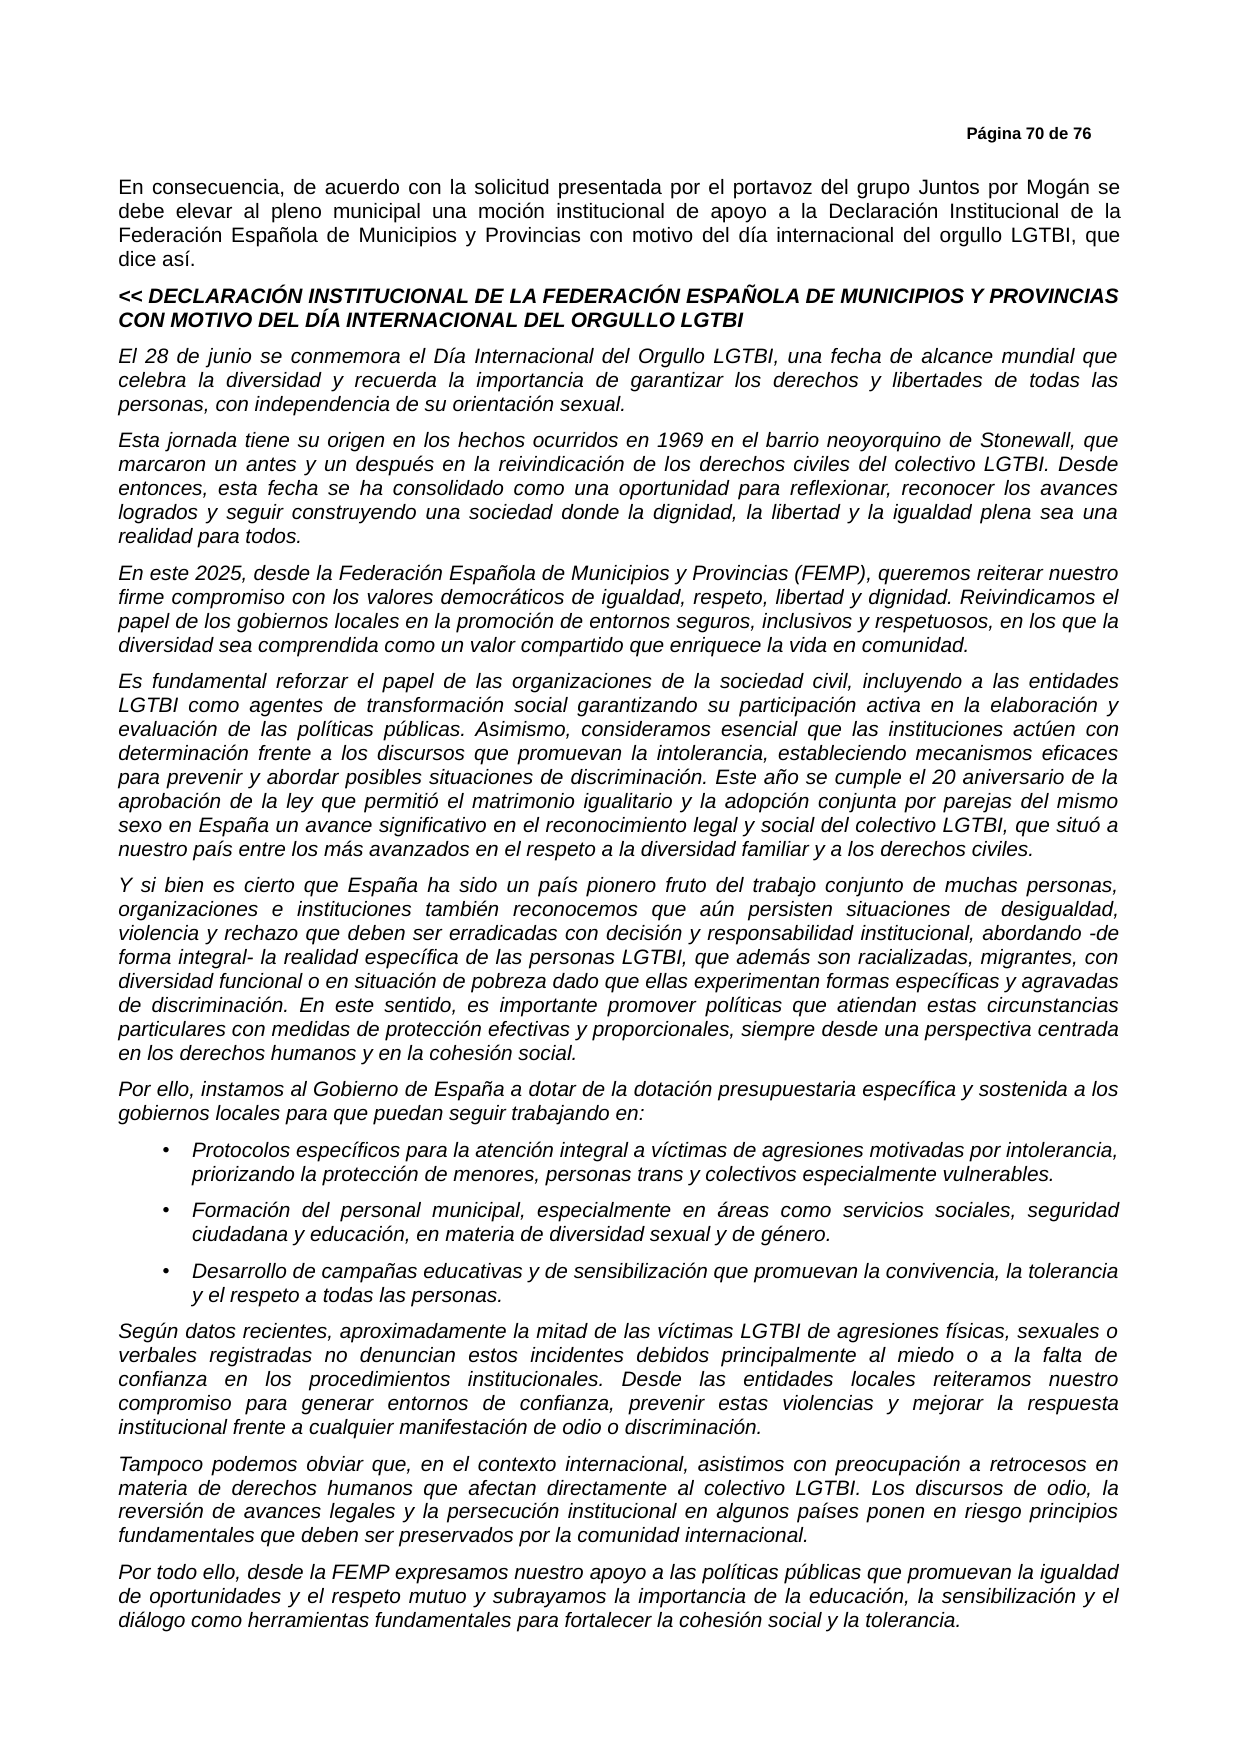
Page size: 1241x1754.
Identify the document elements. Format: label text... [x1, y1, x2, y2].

text Es fundamental reforzar el papel de las organizaciones de la sociedad civil, incluyendo a las entidades LGTBI como agentes de transformación social garantizando su participación activa en la elaboración y evaluación de las políticas públicas. Asimismo, consideramos esencial que las instituciones actúen con determinación frente a los discursos que promuevan la intolerancia, estableciendo mecanismos eficaces para prevenir y abordar posibles situaciones de discriminación. Este año se cumple el 20 aniversario de la aprobación de la ley que permitió el matrimonio igualitario y la adopción conjunta por parejas del mismo sexo en España un avance significativo en el reconocimiento legal y social del colectivo LGTBI, que situó a nuestro país entre los más avanzados en el respeto a la diversidad familiar y a los derechos civiles. [118, 669, 1122, 861]
text Según datos recientes, aproximadamente la mitad de las víctimas LGTBI de agresiones físicas, sexuales o verbales registradas no denuncian estos incidentes debidos principalmente al miedo o a la falta de confianza en los procedimientos institucionales. Desde las entidades locales reiteramos nuestro compromiso para generar entornos de confianza, prevenir estas violencias y mejorar la respuesta institucional frente a cualquier manifestación de odio o discriminación. [118, 1319, 1122, 1439]
text << DECLARACIÓN INSTITUCIONAL DE LA FEDERACIÓN ESPAÑOLA DE MUNICIPIOS Y PROVINCIAS CON MOTIVO DEL DÍA INTERNACIONAL DEL ORGULLO LGTBI [118, 283, 1122, 331]
text Por ello, instamos al Gobierno de España a dotar de la dotación presupuestaria específica y sostenida a los gobiernos locales para que puedan seguir trabajando en: [118, 1077, 1122, 1125]
list Desarrollo de campañas educativas y de sensibilización que promuevan la convivencia, la tolerancia y el respeto a todas las personas. [162, 1259, 1122, 1307]
text El 28 de junio se conmemora el Día Internacional del Orgullo LGTBI, una fecha de alcance mundial que celebra la diversidad y recuerda la importancia de garantizar los derechos y libertades de todas las personas, con independencia de su orientación sexual. [118, 344, 1122, 416]
text Tampoco podemos obviar que, en el contexto internacional, asistimos con preocupación a retrocesos en materia de derechos humanos que afectan directamente al colectivo LGTBI. Los discursos de odio, la reversión de avances legales y la persecución institucional en algunos países ponen en riesgo principios fundamentales que deben ser preservados por la comunidad internacional. [118, 1451, 1122, 1547]
text En este 2025, desde la Federación Española de Municipios y Provincias (FEMP), queremos reiterar nuestro firme compromiso con los valores democráticos de igualdad, respeto, libertad y dignidad. Reivindicamos el papel de los gobiernos locales en la promoción de entornos seguros, inclusivos y respetuosos, en los que la diversidad sea comprendida como un valor compartido que enriquece la vida en comunidad. [118, 561, 1122, 656]
list Protocolos específicos para la atención integral a víctimas de agresiones motivadas por intolerancia, priorizando la protección de menores, personas trans y colectivos especialmente vulnerables. [162, 1138, 1122, 1186]
list Formación del personal municipal, especialmente en áreas como servicios sociales, seguridad ciudadana y educación, en materia de diversidad sexual y de género. [162, 1198, 1122, 1246]
text En consecuencia, de acuerdo con la solicitud presentada por el portavoz del grupo Juntos por Mogán se debe elevar al pleno municipal una moción institucional de apoyo a la Declaración Institucional de la Federación Española de Municipios y Provincias con motivo del día internacional del orgullo LGTBI, que dice así. [118, 175, 1122, 271]
text Y si bien es cierto que España ha sido un país pionero fruto del trabajo conjunto de muchas personas, organizaciones e instituciones también reconocemos que aún persisten situaciones de desigualdad, violencia y rechazo que deben ser erradicadas con decisión y responsabilidad institucional, abordando -de forma integral- la realidad específica de las personas LGTBI, que además son racializadas, migrantes, con diversidad funcional o en situación de pobreza dado que ellas experimentan formas específicas y agravadas de discriminación. En este sentido, es importante promover políticas que atiendan estas circunstancias particulares con medidas de protección efectivas y proporcionales, siempre desde una perspectiva centrada en los derechos humanos y en la cohesión social. [118, 873, 1122, 1065]
text Por todo ello, desde la FEMP expresamos nuestro apoyo a las políticas públicas que promuevan la igualdad de oportunidades y el respeto mutuo y subrayamos la importancia de la educación, la sensibilización y el diálogo como herramientas fundamentales para fortalecer la cohesión social y la tolerancia. [118, 1560, 1122, 1632]
text Esta jornada tiene su origen en los hechos ocurridos en 1969 en el barrio neoyorquino de Stonewall, que marcaron un antes y un después en la reivindicación de los derechos civiles del colectivo LGTBI. Desde entonces, esta fecha se ha consolidado como una oportunidad para reflexionar, reconocer los avances logrados y seguir construyendo una sociedad donde la dignidad, la libertad y la igualdad plena sea una realidad para todos. [118, 428, 1122, 548]
